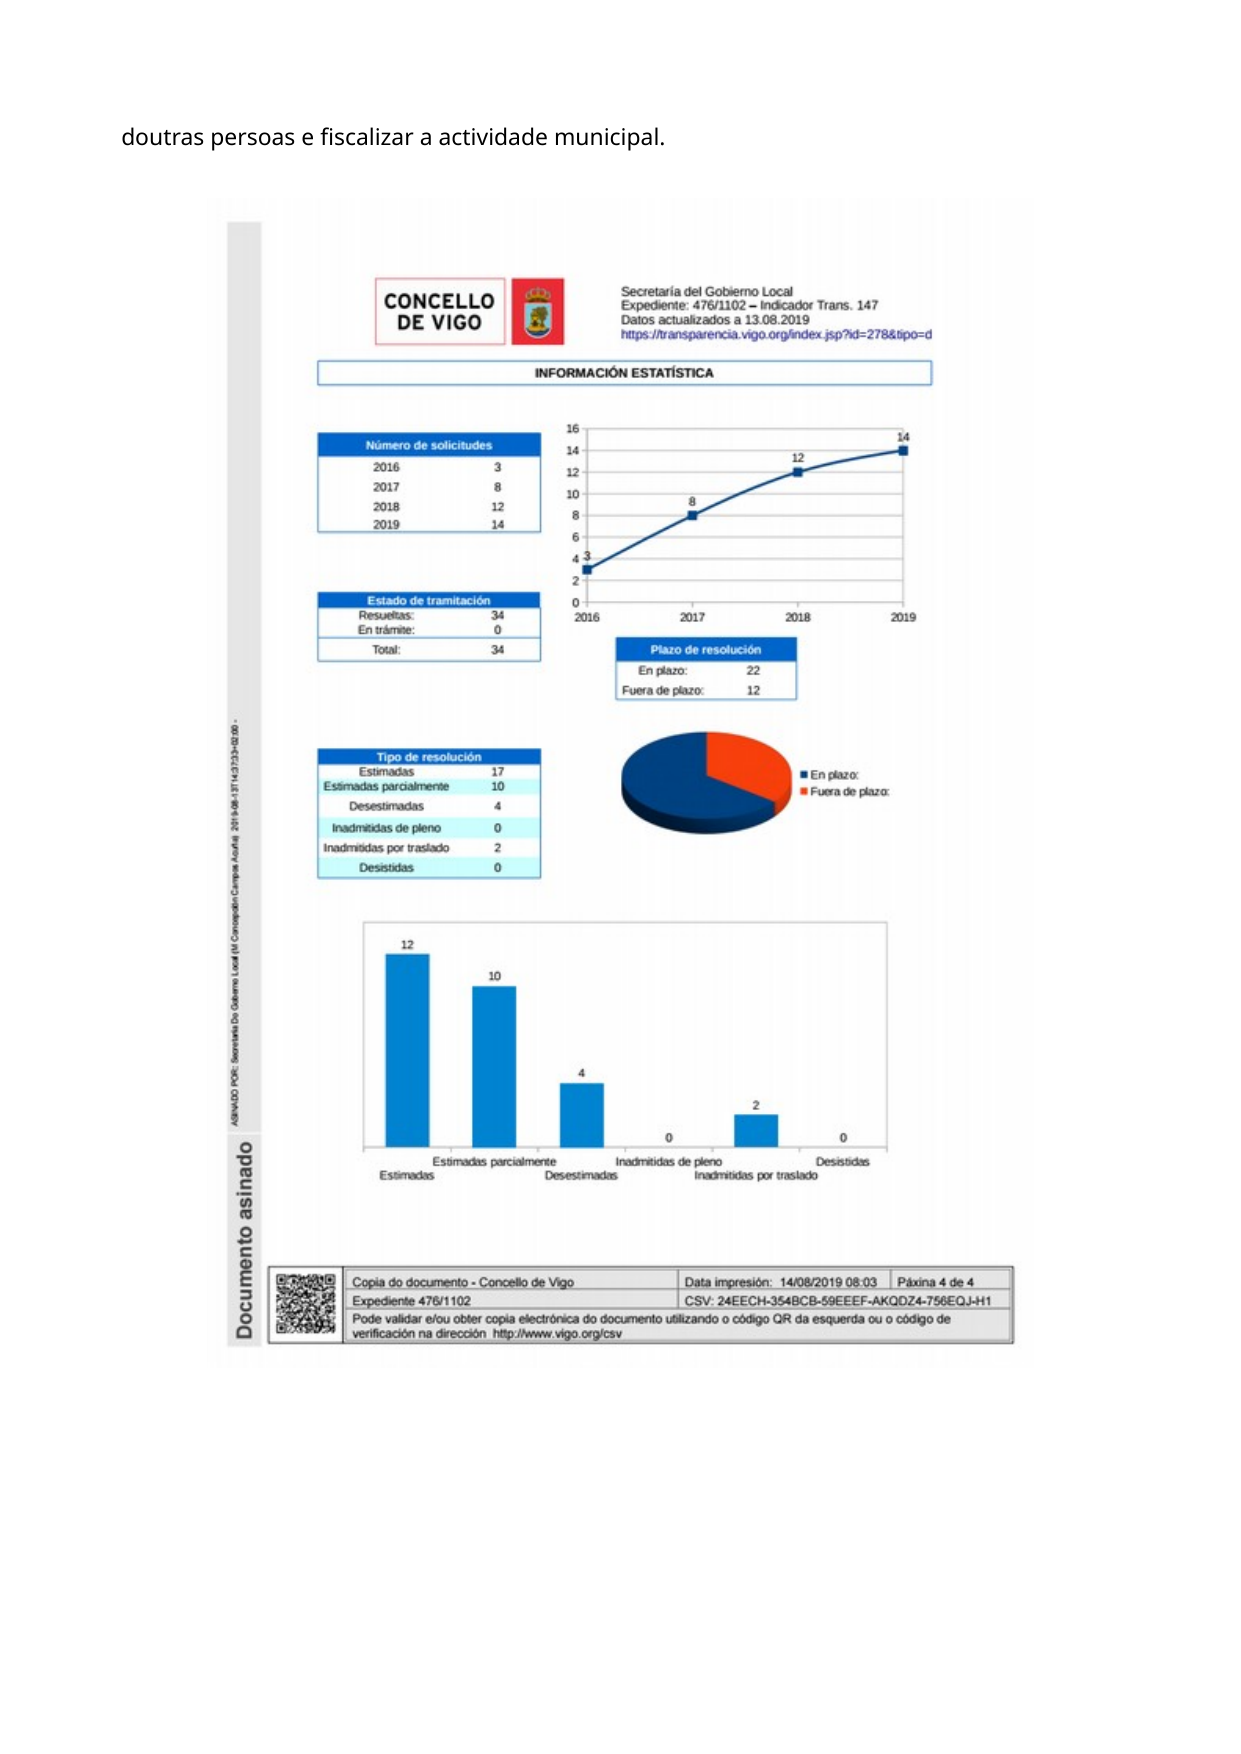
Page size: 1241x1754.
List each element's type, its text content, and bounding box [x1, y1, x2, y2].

text doutras persoas e fiscalizar a actividade municipal. [118, 118, 1122, 152]
picture [206, 198, 1034, 1368]
